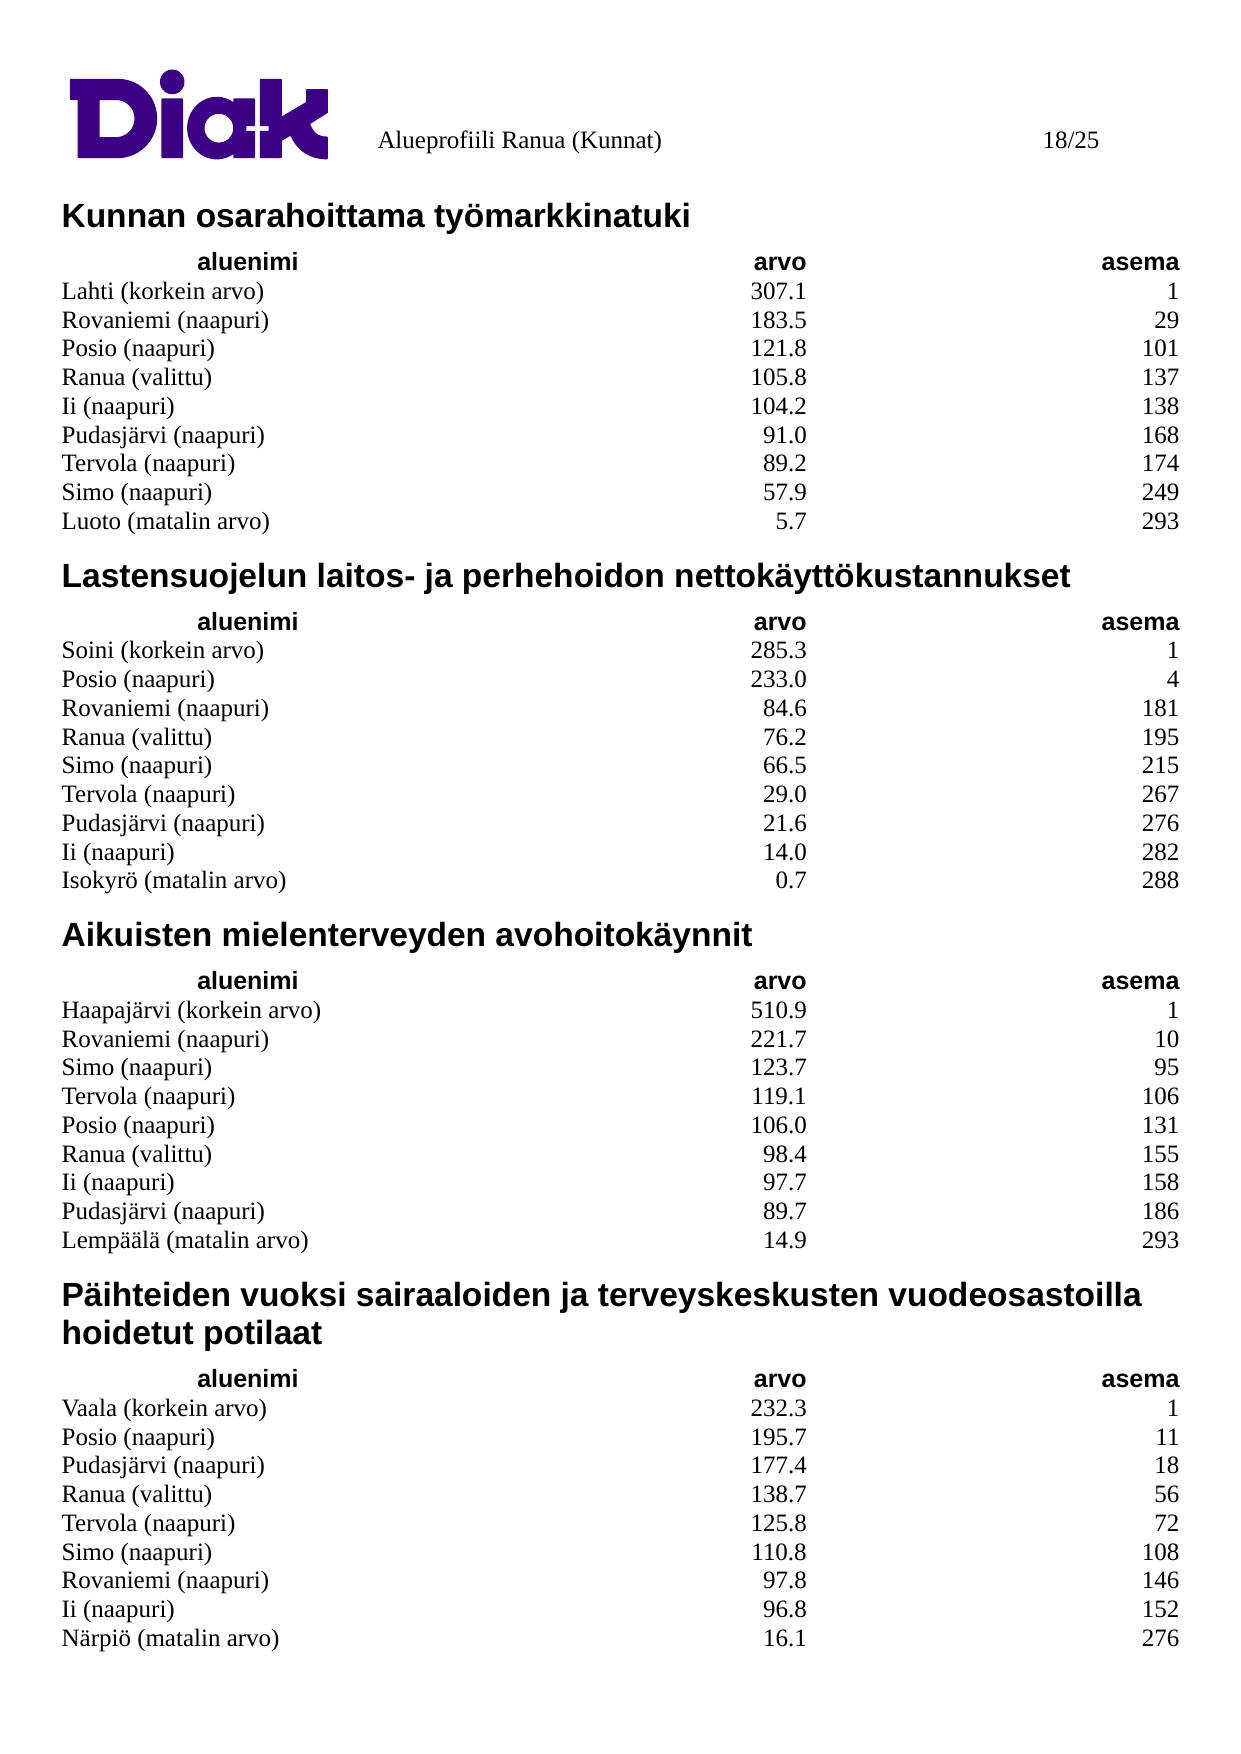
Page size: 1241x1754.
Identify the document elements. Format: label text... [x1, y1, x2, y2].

table_cell 95 [806, 1053, 1179, 1081]
table_cell 76.2 [434, 722, 806, 751]
table_cell Haapajärvi (korkein arvo) [61, 995, 434, 1024]
table_cell 293 [806, 1225, 1179, 1254]
table_cell 276 [806, 1623, 1179, 1652]
table_cell 91.0 [434, 420, 806, 448]
table_cell 138.7 [434, 1479, 806, 1508]
table_cell 267 [806, 779, 1179, 808]
table_cell 5.7 [434, 506, 806, 535]
table_cell 11 [806, 1422, 1179, 1451]
table_cell 14.0 [434, 837, 806, 866]
table_cell 4 [806, 664, 1179, 693]
table_cell 125.8 [434, 1508, 806, 1537]
table_cell Posio (naapuri) [61, 1110, 434, 1139]
subtitle Lastensuojelun laitos- ja perhehoidon nettokäyttökustannukset [61, 556, 1179, 594]
table_cell Vaala (korkein arvo) [61, 1393, 434, 1422]
table_cell 56 [806, 1479, 1179, 1508]
table_cell Luoto (matalin arvo) [61, 506, 434, 535]
table_cell Rovaniemi (naapuri) [61, 1566, 434, 1594]
table_cell Ii (naapuri) [61, 837, 434, 866]
table_cell 18 [806, 1451, 1179, 1479]
table_cell 232.3 [434, 1393, 806, 1422]
table_header asema [806, 607, 1179, 636]
table_cell 121.8 [434, 334, 806, 362]
table_cell 158 [806, 1168, 1179, 1196]
table_header arvo [434, 1364, 806, 1393]
table_cell 0.7 [434, 866, 806, 894]
table_cell 16.1 [434, 1623, 806, 1652]
table_header aluenimi [61, 1364, 434, 1393]
table_cell 1 [806, 1393, 1179, 1422]
table_header arvo [434, 247, 806, 276]
table_cell 282 [806, 837, 1179, 866]
table_cell 101 [806, 334, 1179, 362]
table_cell 29.0 [434, 779, 806, 808]
table_header arvo [434, 966, 806, 995]
table_header arvo [434, 607, 806, 636]
table_cell Lempäälä (matalin arvo) [61, 1225, 434, 1254]
table_cell Soini (korkein arvo) [61, 636, 434, 664]
table_cell Posio (naapuri) [61, 1422, 434, 1451]
table_cell 97.8 [434, 1566, 806, 1594]
table_cell 195 [806, 722, 1179, 751]
table_cell Pudasjärvi (naapuri) [61, 1196, 434, 1225]
table_cell 72 [806, 1508, 1179, 1537]
table_cell 66.5 [434, 751, 806, 779]
table_cell 89.7 [434, 1196, 806, 1225]
table_cell 108 [806, 1537, 1179, 1566]
table_cell 96.8 [434, 1594, 806, 1623]
table_cell 14.9 [434, 1225, 806, 1254]
table_cell Simo (naapuri) [61, 1537, 434, 1566]
table_header asema [806, 1364, 1179, 1393]
table_cell Tervola (naapuri) [61, 779, 434, 808]
table_cell 183.5 [434, 305, 806, 333]
table_cell 195.7 [434, 1422, 806, 1451]
table_cell Isokyrö (matalin arvo) [61, 866, 434, 894]
table_cell 168 [806, 420, 1179, 448]
table_header aluenimi [61, 966, 434, 995]
subtitle Kunnan osarahoittama työmarkkinatuki [61, 196, 1179, 235]
table_cell Ii (naapuri) [61, 1168, 434, 1196]
table_cell Posio (naapuri) [61, 334, 434, 362]
table_cell Ii (naapuri) [61, 1594, 434, 1623]
table_cell 138 [806, 391, 1179, 420]
table_cell Ranua (valittu) [61, 1479, 434, 1508]
table_cell 10 [806, 1024, 1179, 1052]
table_cell 215 [806, 751, 1179, 779]
table_cell 119.1 [434, 1081, 806, 1110]
table_cell Rovaniemi (naapuri) [61, 305, 434, 333]
table_cell Simo (naapuri) [61, 1053, 434, 1081]
table_cell 98.4 [434, 1139, 806, 1167]
table_cell Ranua (valittu) [61, 722, 434, 751]
table_cell 1 [806, 636, 1179, 664]
table_cell Pudasjärvi (naapuri) [61, 420, 434, 448]
table_cell 288 [806, 866, 1179, 894]
table_cell Tervola (naapuri) [61, 1081, 434, 1110]
table_cell 285.3 [434, 636, 806, 664]
table_cell Lahti (korkein arvo) [61, 276, 434, 305]
table_cell 152 [806, 1594, 1179, 1623]
table_cell 155 [806, 1139, 1179, 1167]
table_cell 1 [806, 276, 1179, 305]
table_cell 174 [806, 449, 1179, 477]
table_cell Ii (naapuri) [61, 391, 434, 420]
table_cell 21.6 [434, 808, 806, 837]
subtitle Aikuisten mielenterveyden avohoitokäynnit [61, 915, 1179, 954]
table_cell Rovaniemi (naapuri) [61, 1024, 434, 1052]
table_cell 307.1 [434, 276, 806, 305]
table_cell 177.4 [434, 1451, 806, 1479]
table_cell 97.7 [434, 1168, 806, 1196]
table_cell 249 [806, 477, 1179, 506]
table_cell 181 [806, 693, 1179, 722]
subtitle Päihteiden vuoksi sairaaloiden ja terveyskeskusten vuodeosastoilla hoidetut potilaat [61, 1274, 1179, 1352]
table_cell Ranua (valittu) [61, 1139, 434, 1167]
table_cell Simo (naapuri) [61, 477, 434, 506]
table_cell Ranua (valittu) [61, 362, 434, 391]
table_cell Simo (naapuri) [61, 751, 434, 779]
table_cell 276 [806, 808, 1179, 837]
table_header aluenimi [61, 607, 434, 636]
table_cell 84.6 [434, 693, 806, 722]
table_header aluenimi [61, 247, 434, 276]
table_cell 233.0 [434, 664, 806, 693]
table_cell Pudasjärvi (naapuri) [61, 1451, 434, 1479]
table_cell 131 [806, 1110, 1179, 1139]
table_cell 510.9 [434, 995, 806, 1024]
table_cell 104.2 [434, 391, 806, 420]
table_cell Pudasjärvi (naapuri) [61, 808, 434, 837]
table_cell Tervola (naapuri) [61, 1508, 434, 1537]
table_cell 89.2 [434, 449, 806, 477]
table_cell Tervola (naapuri) [61, 449, 434, 477]
table_cell 110.8 [434, 1537, 806, 1566]
table_cell 221.7 [434, 1024, 806, 1052]
table_cell 293 [806, 506, 1179, 535]
table_cell Närpiö (matalin arvo) [61, 1623, 434, 1652]
table_cell 146 [806, 1566, 1179, 1594]
table_cell 1 [806, 995, 1179, 1024]
table_cell 186 [806, 1196, 1179, 1225]
table_cell 57.9 [434, 477, 806, 506]
table_cell Posio (naapuri) [61, 664, 434, 693]
table_cell 123.7 [434, 1053, 806, 1081]
table_header asema [806, 247, 1179, 276]
table_cell Rovaniemi (naapuri) [61, 693, 434, 722]
table_header asema [806, 966, 1179, 995]
table_cell 137 [806, 362, 1179, 391]
table_cell 29 [806, 305, 1179, 333]
table_cell 106.0 [434, 1110, 806, 1139]
table_cell 105.8 [434, 362, 806, 391]
table_cell 106 [806, 1081, 1179, 1110]
